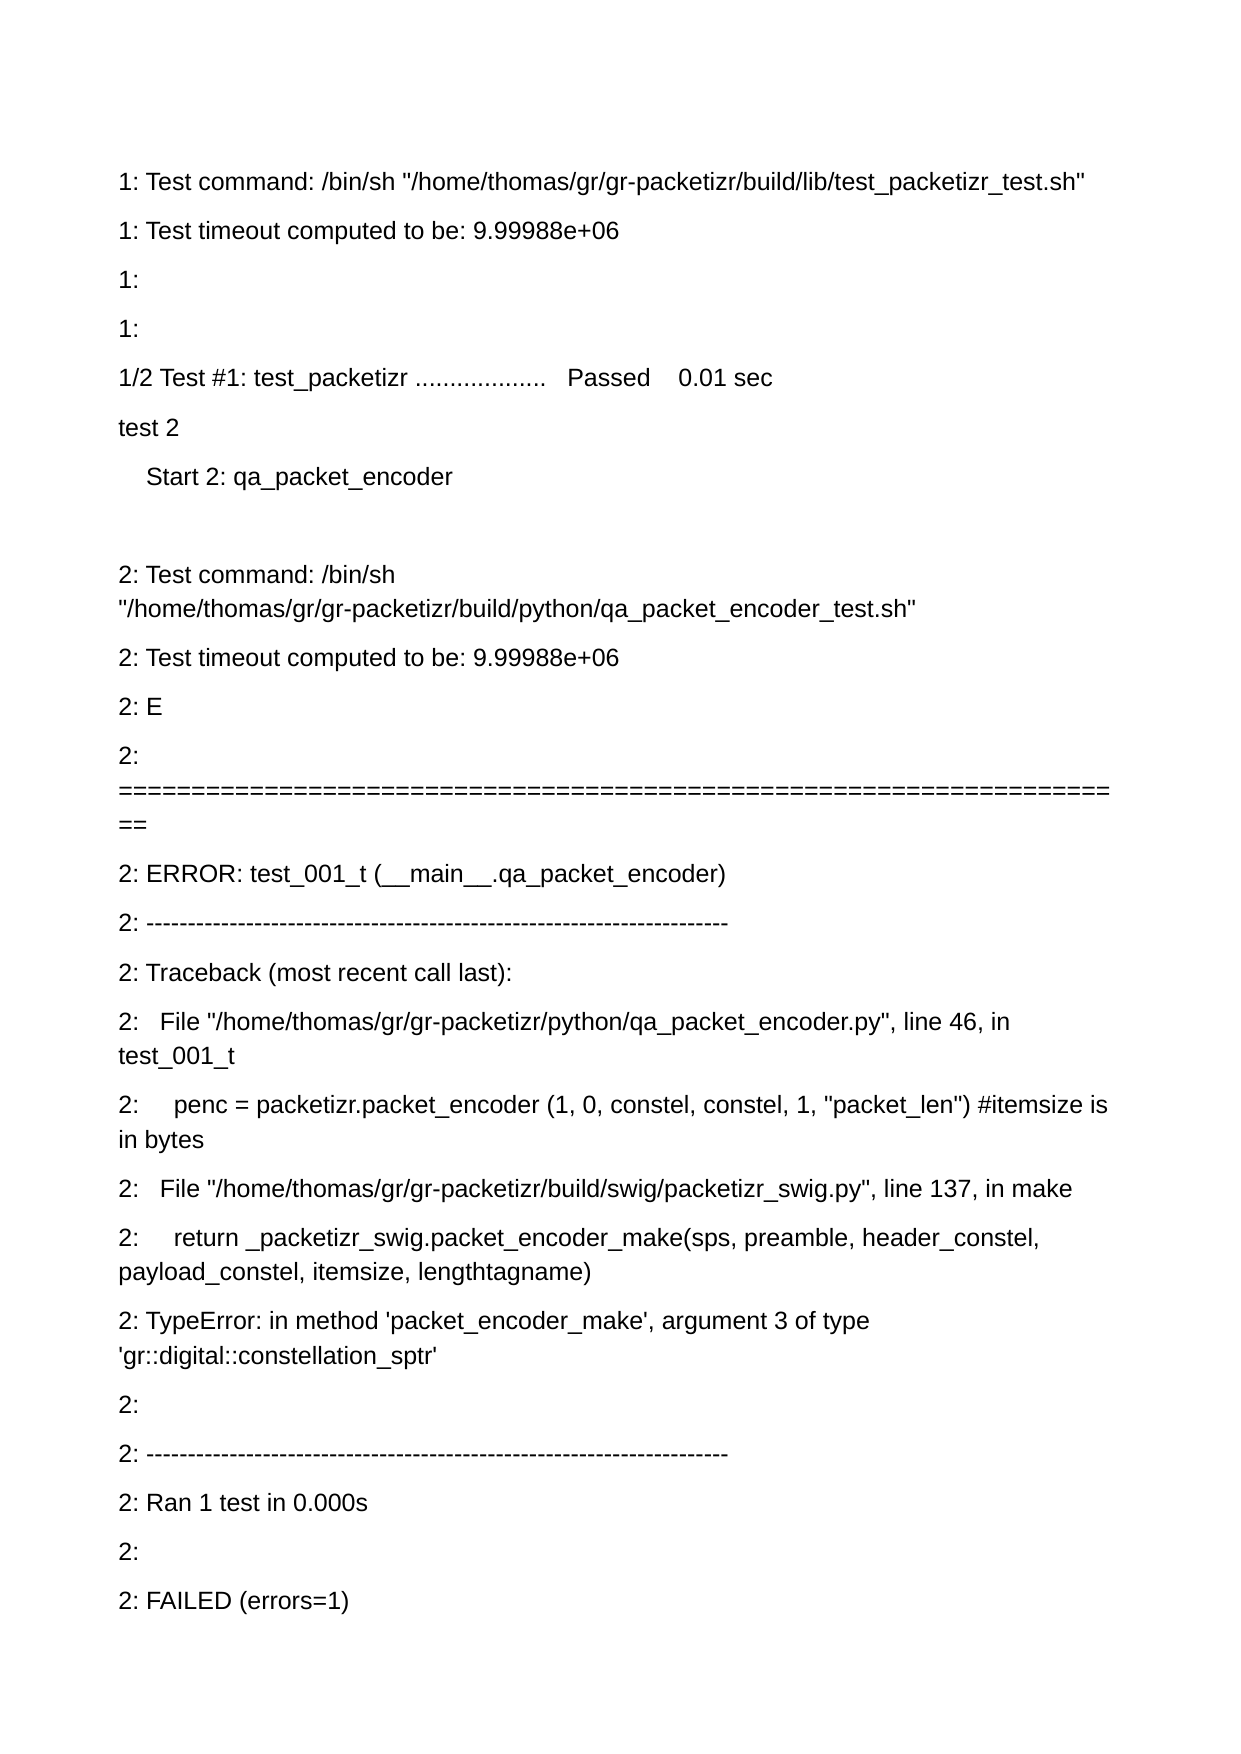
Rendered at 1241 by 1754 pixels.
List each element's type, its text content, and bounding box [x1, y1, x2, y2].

text 1: Test command: /bin/sh "/home/thomas/gr/gr-packetizr/build/lib/test_packetizr_test.sh" [118, 167, 1122, 196]
text 2: penc = packetizr.packet_encoder (1, 0, constel, constel, 1, "packet_len") #itemsize is in bytes [118, 1090, 1122, 1153]
text 2: E [118, 692, 1122, 721]
text 2: TypeError: in method 'packet_encoder_make', argument 3 of type 'gr::digital::constellation_sptr' [118, 1306, 1122, 1369]
text 2: Ran 1 test in 0.000s [118, 1488, 1122, 1517]
text 2: File "/home/thomas/gr/gr-packetizr/build/swig/packetizr_swig.py", line 137, in make [118, 1174, 1122, 1202]
text 1: [118, 314, 1122, 343]
text test 2 [118, 412, 1122, 441]
text 2: return _packetizr_swig.packet_encoder_make(sps, preamble, header_constel, payload_constel, itemsize, lengthtagname) [118, 1223, 1122, 1286]
text 2: ---------------------------------------------------------------------- [118, 908, 1122, 937]
text 2: ====================================================================== [118, 741, 1122, 839]
text 2: Traceback (most recent call last): [118, 957, 1122, 986]
text 1: [118, 265, 1122, 294]
text 2: [118, 1537, 1122, 1566]
text 2: ---------------------------------------------------------------------- [118, 1439, 1122, 1468]
text 1: Test timeout computed to be: 9.99988e+06 [118, 216, 1122, 245]
text 2: File "/home/thomas/gr/gr-packetizr/python/qa_packet_encoder.py", line 46, in test_001_t [118, 1007, 1122, 1070]
text 1/2 Test #1: test_packetizr ................... Passed 0.01 sec [118, 363, 1122, 392]
text 2: [118, 1390, 1122, 1418]
text Start 2: qa_packet_encoder [118, 462, 1122, 490]
text 2: ERROR: test_001_t (__main__.qa_packet_encoder) [118, 859, 1122, 888]
text 2: Test timeout computed to be: 9.99988e+06 [118, 643, 1122, 672]
text 2: FAILED (errors=1) [118, 1586, 1122, 1615]
text 2: Test command: /bin/sh "/home/thomas/gr/gr-packetizr/build/python/qa_packet_encoder_test.sh" [118, 560, 1122, 623]
